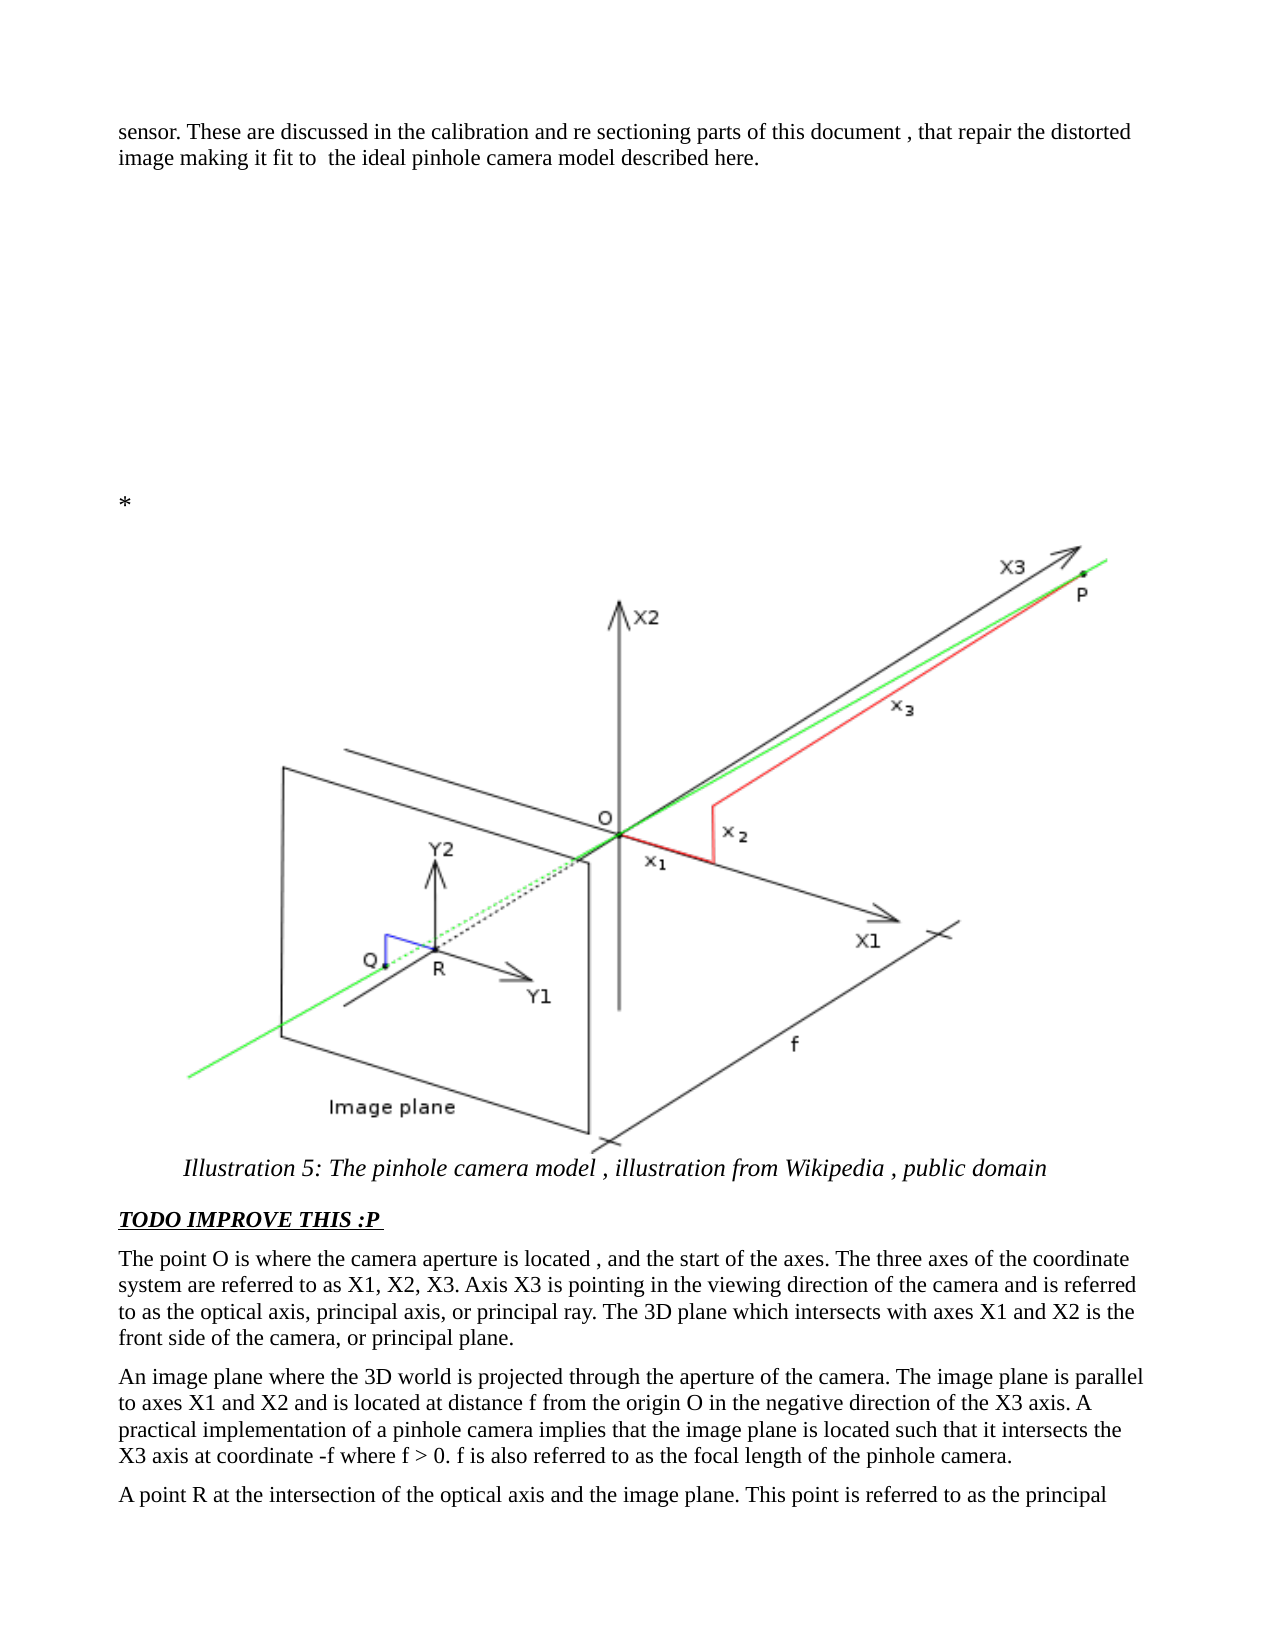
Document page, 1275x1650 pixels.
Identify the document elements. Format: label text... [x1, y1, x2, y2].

picture [183, 545, 1108, 1154]
text TODO IMPROVE THIS :P [118, 532, 1157, 1233]
text * [118, 489, 1157, 520]
text The point O is where the camera aperture is located , and the start of the axes. The three axes of the coordinate system are referred to as X1, X2, X3. Axis X3 is pointing in the viewing direction of the camera and is referred to as the optical axis, principal axis, or principal ray. The 3D plane which intersects with axes X1 and X2 is the front side of the camera, or principal plane. [118, 1245, 1157, 1351]
text sensor. These are discussed in the calibration and re sectioning parts of this document , that repair the distorted image making it fit to the ideal pinhole camera model described here. [118, 118, 1157, 171]
text A point R at the intersection of the optical axis and the image plane. This point is referred to as the principal [118, 1481, 1157, 1507]
text An image plane where the 3D world is projected through the aperture of the camera. The image plane is parallel to axes X1 and X2 and is located at distance f from the origin O in the negative direction of the X3 axis. A practical implementation of a pinhole camera implies that the image plane is located such that it intersects the X3 axis at coordinate -f where f > 0. f is also referred to as the focal length of the pinhole camera. [118, 1363, 1157, 1468]
text Illustration 5: The pinhole camera model , illustration from Wikipedia , public domain [183, 545, 1117, 1182]
